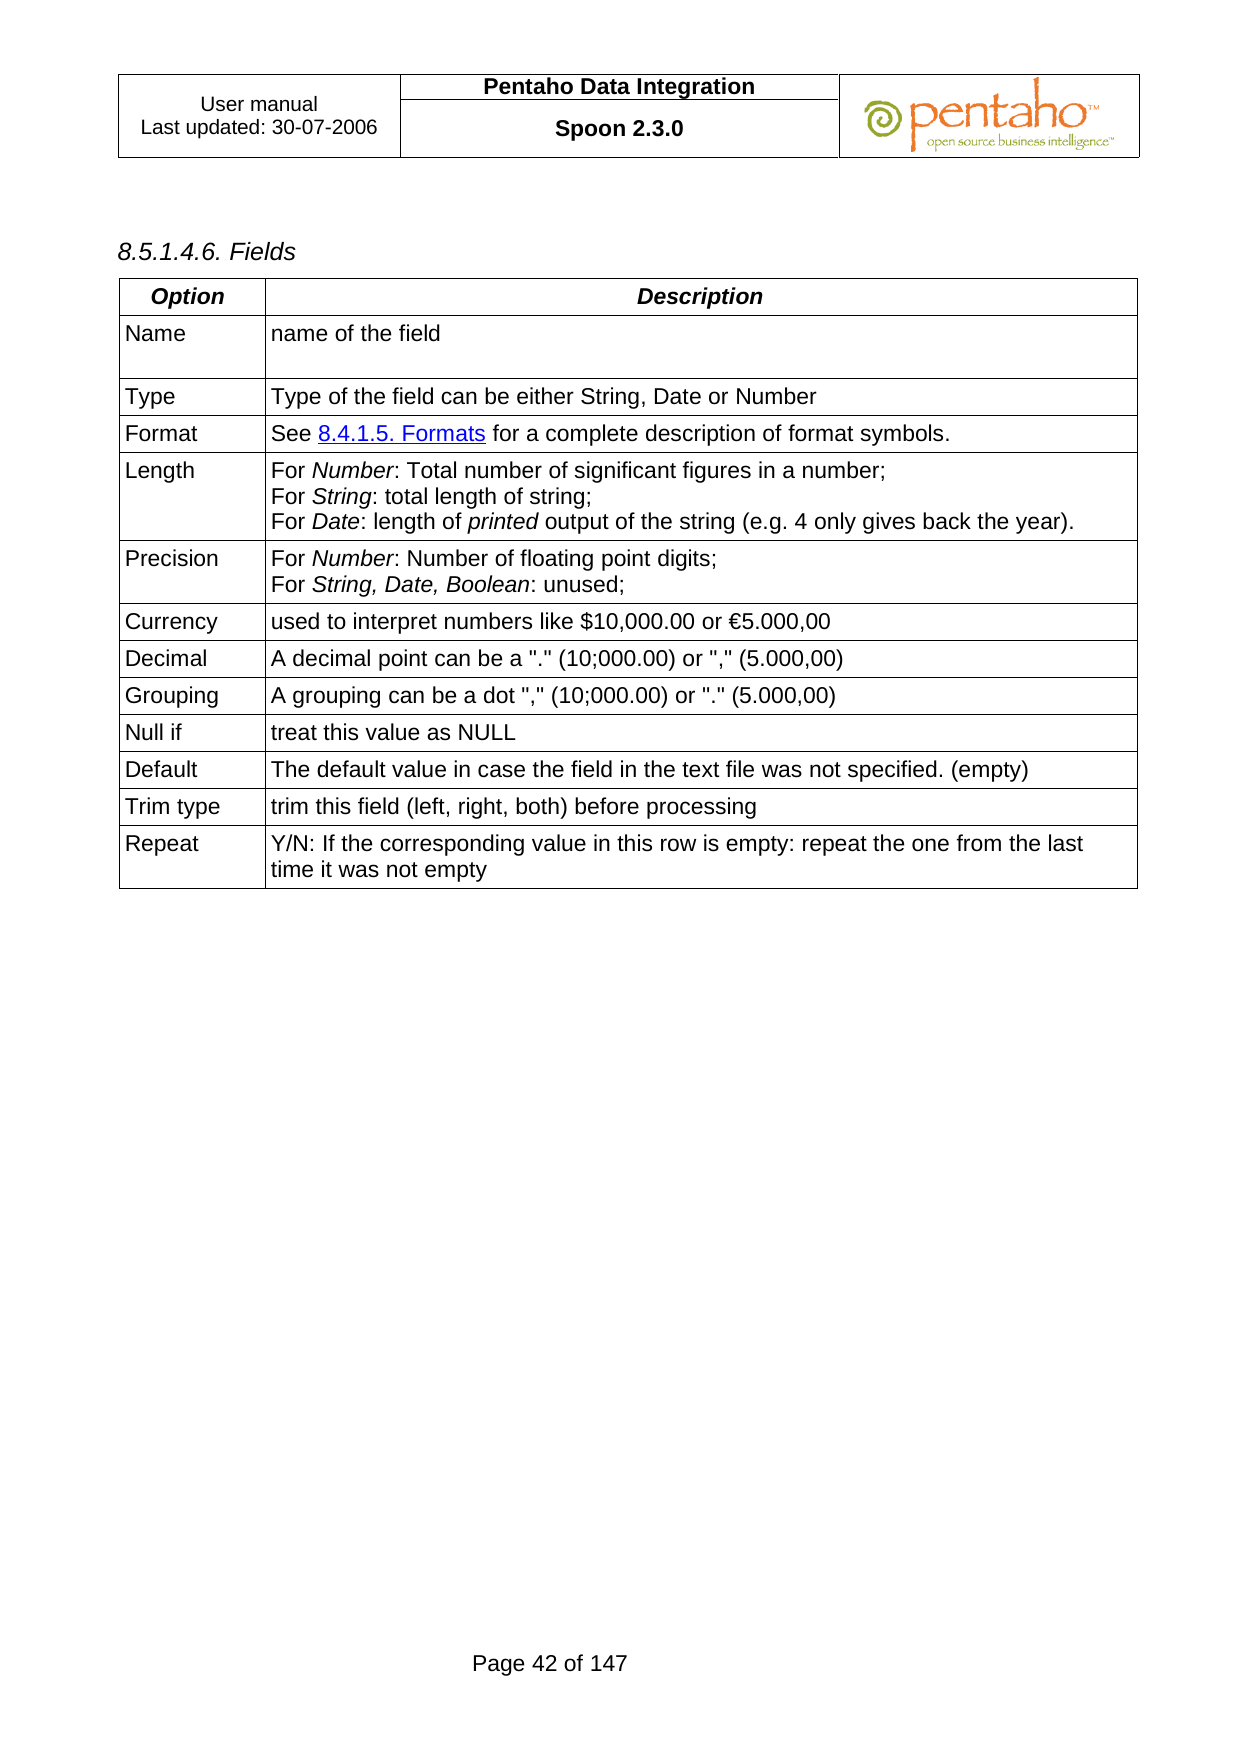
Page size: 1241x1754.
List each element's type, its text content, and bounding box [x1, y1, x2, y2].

table_cell Type [120, 379, 265, 415]
table_cell Decimal [120, 641, 265, 677]
table_cell Name [120, 316, 265, 378]
table_cell Trim type [120, 789, 265, 825]
table_cell trim this field (left, right, both) before processing [266, 789, 1137, 825]
table_cell Default [120, 752, 265, 788]
table_cell Type of the field can be either String, Date or Number [266, 379, 1137, 415]
table_cell For Number: Total number of significant figures in a number; For String: total length of string; For Date: length of printed output of the string (e.g. 4 only gives back the year). [266, 453, 1137, 540]
table_cell Currency [120, 604, 265, 640]
table_cell For Number: Number of floating point digits; For String, Date, Boolean: unused; [266, 541, 1137, 603]
table_cell Precision [120, 541, 265, 603]
table_cell Null if [120, 715, 265, 751]
subtitle Fields [117, 238, 1137, 266]
table_cell Length [120, 453, 265, 540]
table_header Description [266, 279, 1137, 315]
table_cell The default value in case the field in the text file was not specified. (empty) [266, 752, 1137, 788]
table_cell Repeat [120, 826, 265, 888]
table_header Option [120, 279, 265, 315]
table_cell treat this value as NULL [266, 715, 1137, 751]
table_cell Y/N: If the corresponding value in this row is empty: repeat the one from the last time it was not empty [266, 826, 1137, 888]
table_cell Format [120, 416, 265, 452]
table_cell name of the field [266, 316, 1137, 378]
table_cell See 8.4.1.5. Formats for a complete description of format symbols. [266, 416, 1137, 452]
table_cell used to interpret numbers like $10,000.00 or €5.000,00 [266, 604, 1137, 640]
table_cell A decimal point can be a "." (10;000.00) or "," (5.000,00) [266, 641, 1137, 677]
table_cell Grouping [120, 678, 265, 714]
table_cell A grouping can be a dot "," (10;000.00) or "." (5.000,00) [266, 678, 1137, 714]
